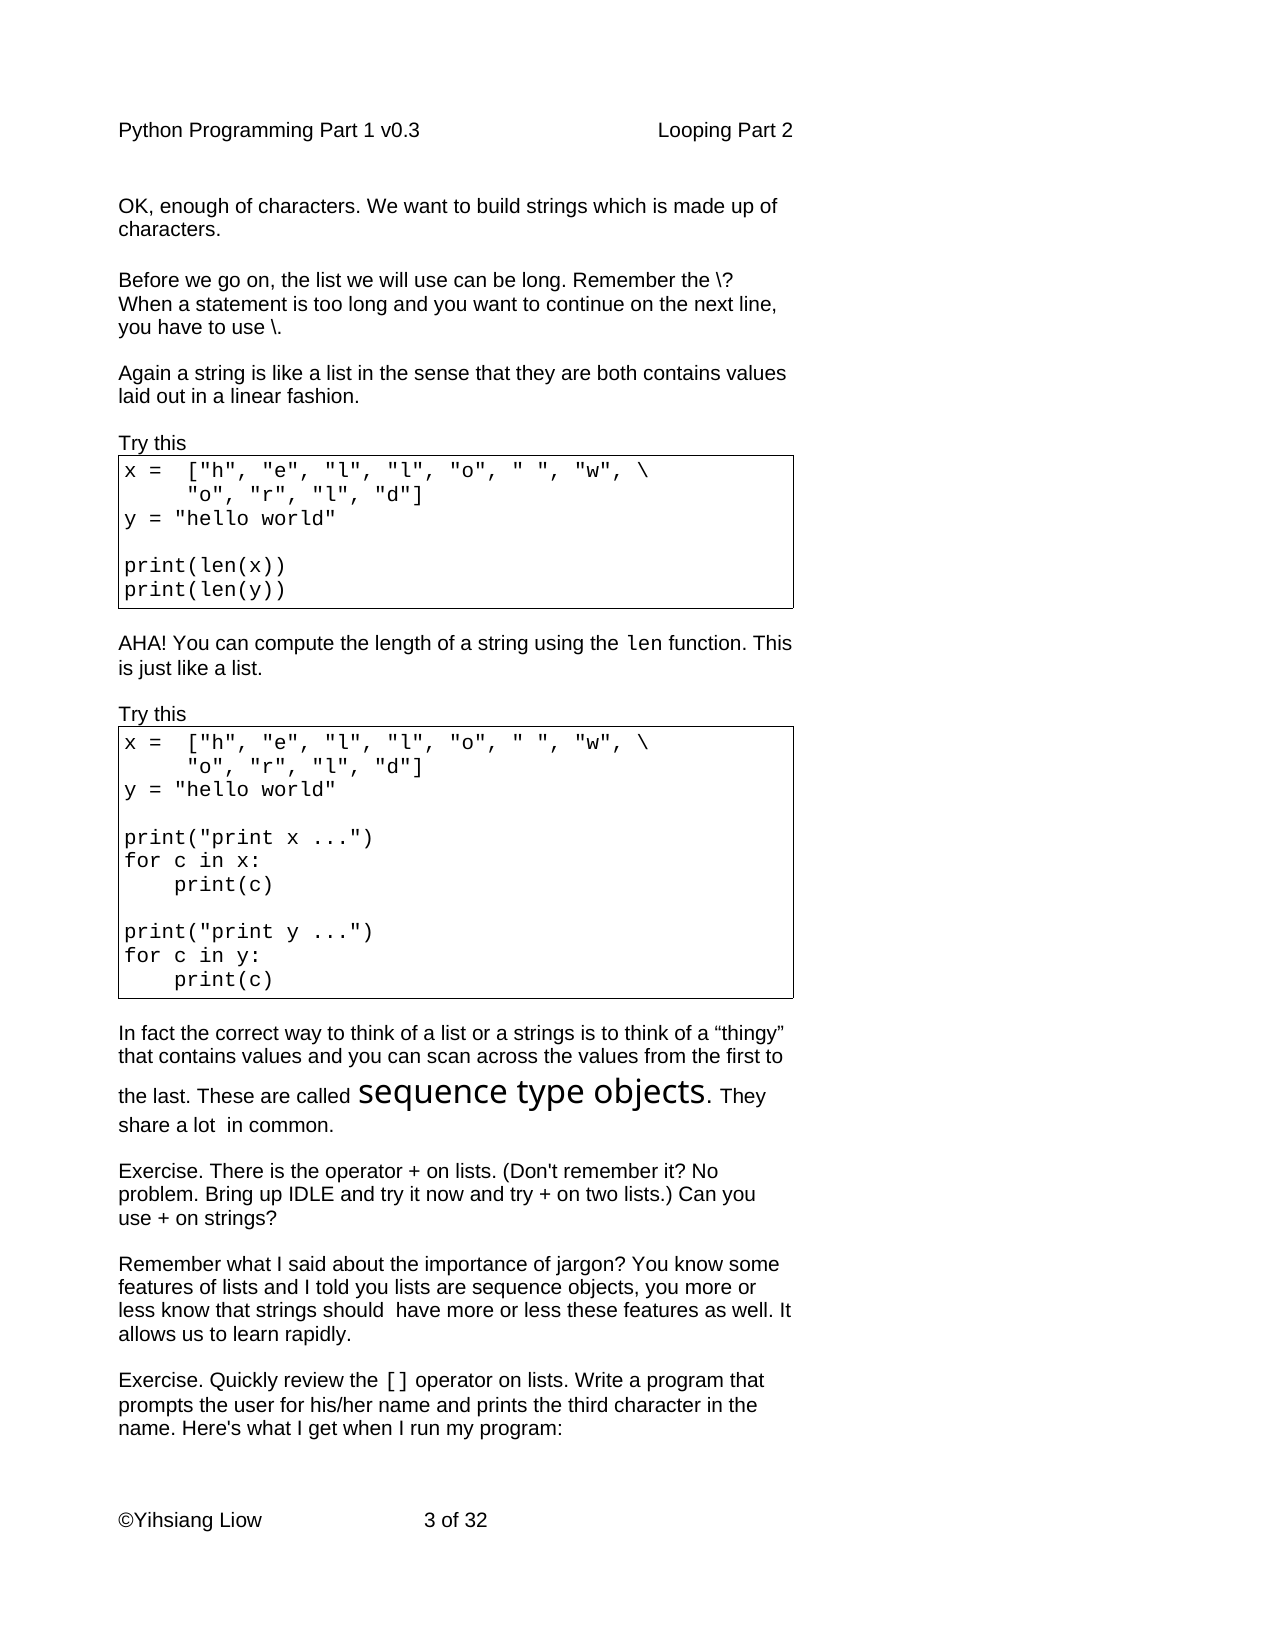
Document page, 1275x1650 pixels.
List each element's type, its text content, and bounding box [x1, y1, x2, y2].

text Exercise. There is the operator + on lists. (Don't remember it? No problem. Bring up IDLE and try it now and try + on two lists.) Can you use + on strings? [118, 1159, 793, 1229]
text Remember what I said about the importance of jargon? You know some features of lists and I told you lists are sequence objects, you more or less know that strings should have more or less these features as well. It allows us to learn rapidly. [118, 1252, 793, 1345]
text Try this [118, 431, 793, 455]
table_header x = ["h", "e", "l", "l", "o", " ", "w", \ "o", "r", "l", "d"] y = "hello world" print("print x ...") for c in x: print(c) print("print y ...") for c in y: print(c) [119, 727, 793, 998]
text In fact the correct way to think of a list or a strings is to think of a “thingy” that contains values and you can scan across the values from the first to the last. These are called sequence type objects. They share a lot in common. [118, 1021, 793, 1136]
table_header x = ["h", "e", "l", "l", "o", " ", "w", \ "o", "r", "l", "d"] y = "hello world" print(len(x)) print(len(y)) [119, 456, 793, 608]
text AHA! You can compute the length of a string using the len function. This is just like a list. [118, 631, 793, 680]
text Try this [118, 703, 793, 726]
text Again a string is like a list in the sense that they are both contains values laid out in a linear fashion. [118, 362, 793, 408]
text Before we go on, the list we will use can be long. Remember the \? When a statement is too long and you want to continue on the next line, you have to use \. [118, 269, 793, 338]
text OK, enough of characters. We want to build strings which is made up of characters. [118, 194, 793, 241]
text Exercise. Quickly review the [] operator on lists. Write a program that prompts the user for his/her name and prints the third character in the name. Here's what I get when I run my program: [118, 1369, 793, 1440]
